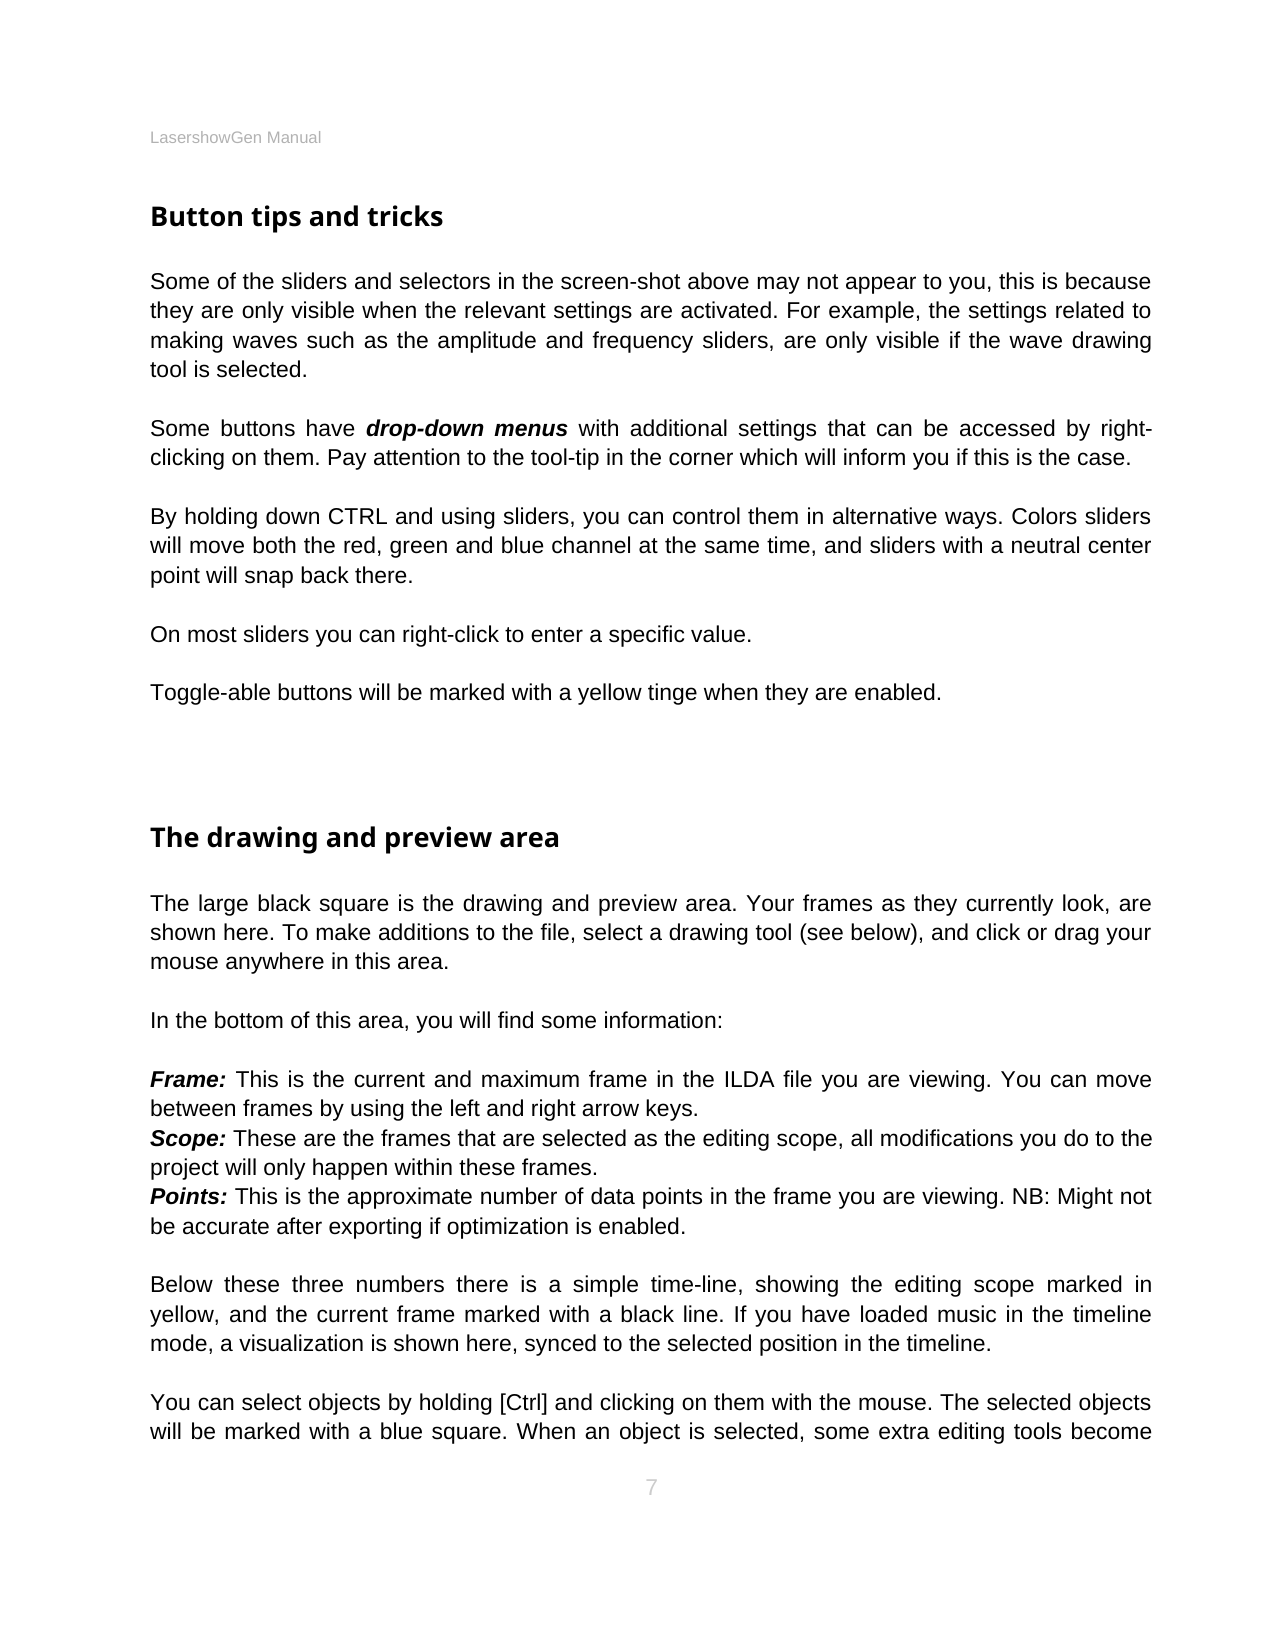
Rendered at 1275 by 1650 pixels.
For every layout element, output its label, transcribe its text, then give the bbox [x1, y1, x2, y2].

text By holding down CTRL and using sliders, you can control them in alternative ways. Colors sliders will move both the red, green and blue channel at the same time, and sliders with a neutral center point will snap back there. [150, 504, 1153, 588]
text Scope: These are the frames that are selected as the editing scope, all modifications you do to the project will only happen within these frames. [150, 1125, 1153, 1180]
text Points: This is the approximate number of data points in the frame you are viewing. NB: Might not be accurate after exporting if optimization is enabled. [150, 1184, 1153, 1239]
text Frame: This is the current and maximum frame in the ILDA file you are viewing. You can move between frames by using the left and right arrow keys. [150, 1066, 1153, 1121]
text The large black square is the drawing and preview area. Your frames as they currently look, are shown here. To make additions to the file, select a drawing tool (see below), and click or drag your mouse anywhere in this area. [150, 890, 1153, 974]
text In the bottom of this area, you will find some information: [150, 1008, 1153, 1033]
subtitle The drawing and preview area [150, 818, 1153, 855]
text Below these three numbers there is a simple time-line, showing the editing scope marked in yellow, and the current frame marked with a black line. If you have loaded music in the timeline mode, a visualization is shown here, synced to the selected position in the timeline. [150, 1272, 1153, 1356]
text Some of the sliders and selectors in the screen-shot above may not appear to you, this is because they are only visible when the relevant settings are activated. For example, the settings related to making waves such as the amplitude and frequency sliders, are only visible if the wave drawing tool is selected. [150, 269, 1153, 383]
text Some buttons have drop-down menus with additional settings that can be accessed by right-clicking on them. Pay attention to the tool-tip in the corner which will inform you if this is the case. [150, 416, 1153, 471]
text On most sliders you can right-click to enter a specific value. [150, 621, 1153, 647]
text Toggle-able buttons will be marked with a yellow tinge when they are enabled. [150, 680, 1153, 706]
subtitle Button tips and tricks [150, 197, 1153, 234]
text You can select objects by holding [Ctrl] and clicking on them with the mouse. The selected objects will be marked with a blue square. When an object is selected, some extra editing tools become [150, 1389, 1153, 1444]
